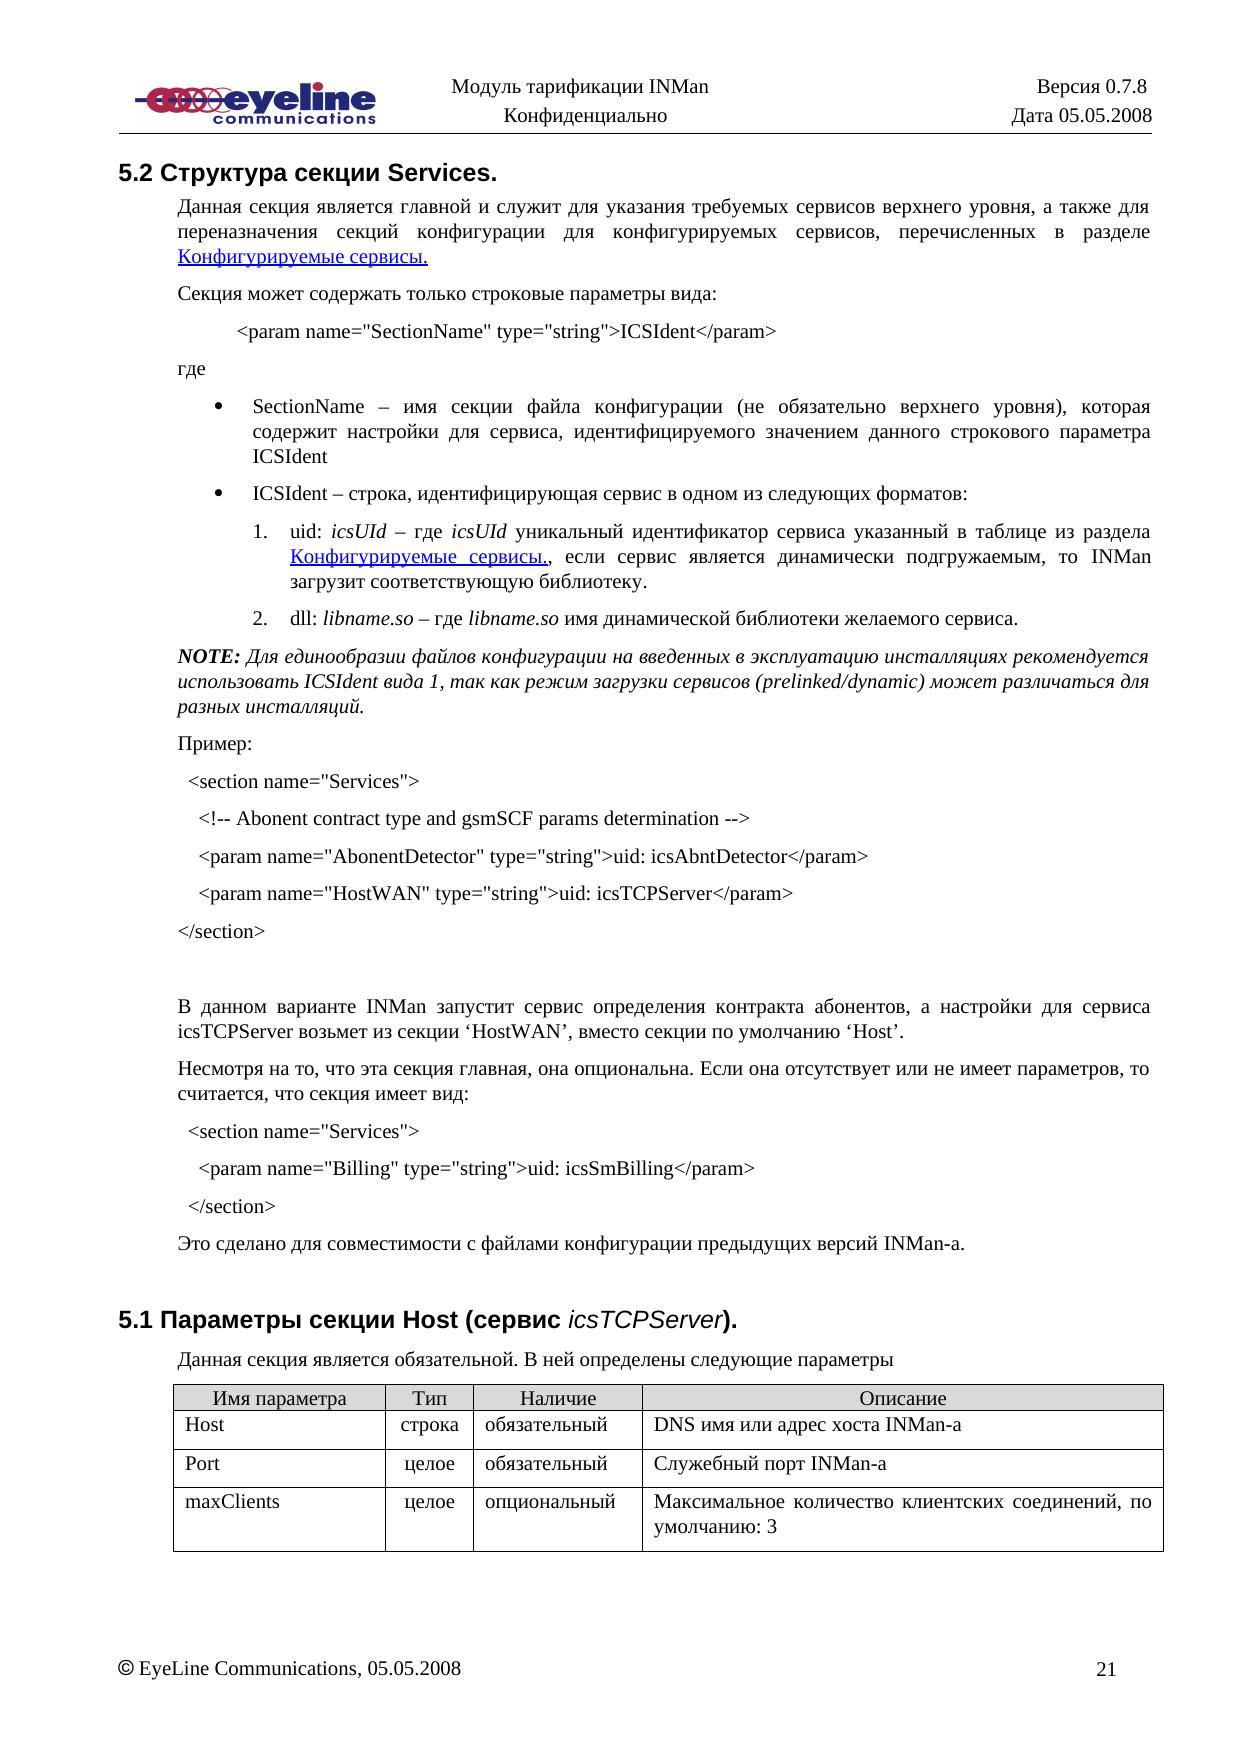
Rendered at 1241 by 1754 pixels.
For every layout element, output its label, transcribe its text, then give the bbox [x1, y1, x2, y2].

list dll: libname.so – где libname.so имя динамической библиотеки желаемого сервиса. [252, 605, 1151, 630]
text <!-- Abonent contract type and gsmSCF params determination --> [177, 805, 1151, 830]
list SectionName – имя секции файла конфигурации (не обязательно верхнего уровня), которая содержит настройки для сервиса, идентифицируемого значением данного строкового параметра ICSIdent [215, 393, 1151, 468]
text </section> [177, 918, 1151, 943]
text Пример: [177, 730, 1151, 755]
list ICSIdent – строка, идентифицирующая сервис в одном из следующих форматов: [215, 480, 1151, 505]
text Это сделано для совместимости с файлами конфигурации предыдущих версий INMan-a. [177, 1230, 1151, 1255]
text Несмотря на то, что эта секция главная, она опциональна. Если она отсутствует или не имеет параметров, то считается, что секция имеет вид: [177, 1055, 1151, 1105]
table_cell Host [174, 1411, 385, 1448]
table_header Имя параметра [174, 1385, 385, 1410]
text Данная секция является обязательной. В ней определены следующие параметры [148, 1346, 1151, 1371]
table_header Тип [386, 1385, 473, 1410]
table_cell целое [386, 1450, 473, 1487]
text <section name="Services"> [177, 768, 1151, 793]
table_cell обязательный [474, 1411, 642, 1448]
subtitle Структура секции Services. [118, 158, 1151, 186]
text В данном варианте INMan запустит сервис определения контракта абонентов, а настройки для сервиса icsTCPServer возьмет из секции ‘HostWAN’, вместо секции по умолчанию ‘Host’. [177, 993, 1151, 1043]
table_cell целое [386, 1488, 473, 1551]
list uid: icsUId – где icsUId уникальный идентификатор сервиса указанный в таблице из раздела Конфигурируемые сервисы., если сервис является динамически подгружаемым, то INMan загрузит соответствующую библиотеку. [252, 518, 1151, 593]
table_cell обязательный [474, 1450, 642, 1487]
table_cell опциональный [474, 1488, 642, 1551]
text NOTE: Для единообразии файлов конфигурации на введенных в эксплуатацию инсталляциях рекомендуется использовать ICSIdent вида 1, так как режим загрузки сервисов (prelinked/dynamic) может различаться для разных инсталляций. [177, 643, 1151, 718]
text <param name="AbonentDetector" type="string">uid: icsAbntDetector</param> [177, 843, 1151, 868]
text Секция может содержать только строковые параметры вида: [177, 280, 1151, 305]
table_cell строка [386, 1411, 473, 1448]
text <section name="Services"> [177, 1118, 1151, 1143]
text <param name="Billing" type="string">uid: icsSmBilling</param> [177, 1155, 1151, 1180]
table_cell maxClients [174, 1488, 385, 1551]
picture [135, 82, 376, 124]
text <param name="SectionName" type="string">ICSIdent</param> [177, 318, 1151, 343]
text <param name="HostWAN" type="string">uid: icsTCPServer</param> [177, 880, 1151, 905]
table_cell DNS имя или адрес хоста INMan-a [643, 1411, 1163, 1448]
subtitle Параметры секции Host (сервис icsTCPServer). [118, 1305, 1151, 1334]
table_header Описание [643, 1385, 1163, 1410]
table_cell Максимальное количество клиентских соединений, по умолчанию: 3 [643, 1488, 1163, 1551]
table_cell Port [174, 1450, 385, 1487]
text где [177, 355, 1151, 380]
table_cell Служебный порт INMan-a [643, 1450, 1163, 1487]
text Данная секция является главной и служит для указания требуемых сервисов верхнего уровня, а также для переназначения секций конфигурации для конфигурируемых сервисов, перечисленных в разделе Конфигурируемые сервисы. [177, 193, 1151, 268]
table_header Наличие [474, 1385, 642, 1410]
text </section> [177, 1193, 1151, 1218]
